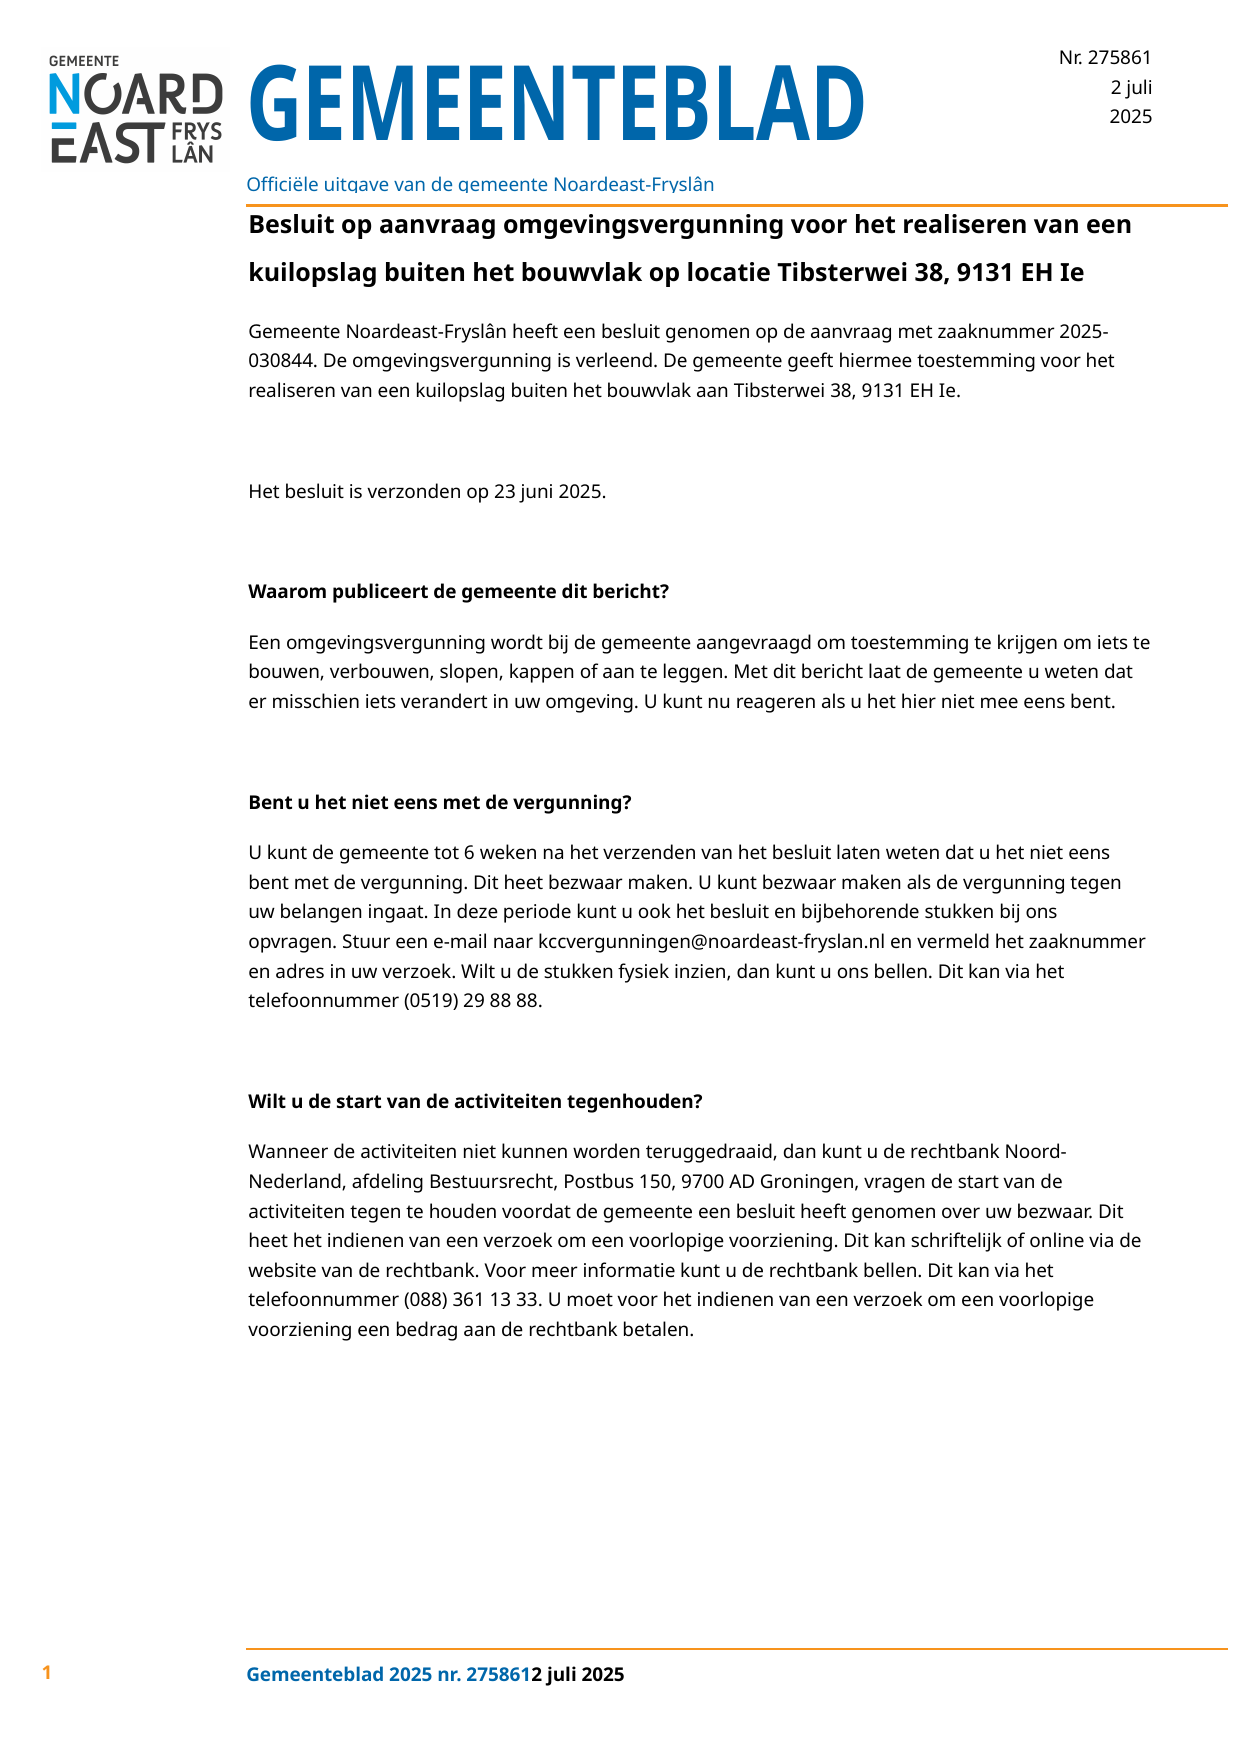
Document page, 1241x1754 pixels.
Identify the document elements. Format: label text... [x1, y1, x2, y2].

text Het besluit is verzonden op 23 juni 2025. [248, 478, 1152, 504]
text Gemeente Noardeast-Fryslân heeft een besluit genomen op de aanvraag met zaaknummer 2025-030844. De omgevingsvergunning is verleend. De gemeente geeft hiermee toestemming voor het realiseren van een kuilopslag buiten het bouwvlak aan Tibsterwei 38, 9131 EH Ie. [248, 318, 1152, 403]
text Een omgevingsvergunning wordt bij de gemeente aangevraagd om toestemming te krijgen om iets te bouwen, verbouwen, slopen, kappen of aan te leggen. Met dit bericht laat de gemeente u weten dat er misschien iets verandert in uw omgeving. U kunt nu reageren als u het hier niet mee eens bent. [248, 629, 1152, 714]
text Wilt u de start van de activiteiten tegenhouden? [248, 1088, 1152, 1114]
text Wanneer de activiteiten niet kunnen worden teruggedraaid, dan kunt u de rechtbank Noord-Nederland, afdeling Bestuursrecht, Postbus 150, 9700 AD Groningen, vragen de start van de activiteiten tegen te houden voordat de gemeente een besluit heeft genomen over uw bezwaar. Dit heet het indienen van een verzoek om een voorlopige voorziening. Dit kan schriftelijk of online via de website van de rechtbank. Voor meer informatie kunt u de rechtbank bellen. Dit kan via het telefoonnummer (088) 361 13 33. U moet voor het indienen van een verzoek om een voorlopige voorziening een bedrag aan de rechtbank betalen. [248, 1139, 1152, 1342]
text Waarom publiceert de gemeente dit bericht? [248, 579, 1152, 604]
text U kunt de gemeente tot 6 weken na het verzenden van het besluit laten weten dat u het niet eens bent met de vergunning. Dit heet bezwaar maken. U kunt bezwaar maken als de vergunning tegen uw belangen ingaat. In deze periode kunt u ook het besluit en bijbehorende stukken bij ons opvragen. Stuur een e-mail naar kccvergunningen@noardeast-fryslan.nl en vermeld het zaaknummer en adres in uw verzoek. Wilt u de stukken fysiek inzien, dan kunt u ons bellen. Dit kan via het telefoonnummer (0519) 29 88 88. [248, 839, 1152, 1013]
text Bent u het niet eens met de vergunning? [248, 789, 1152, 815]
text Besluit op aanvraag omgevingsvergunning voor het realiseren van een kuilopslag buiten het bouwvlak op locatie Tibsterwei 38, 9131 EH Ie [248, 207, 1152, 288]
picture [41, 47, 231, 172]
